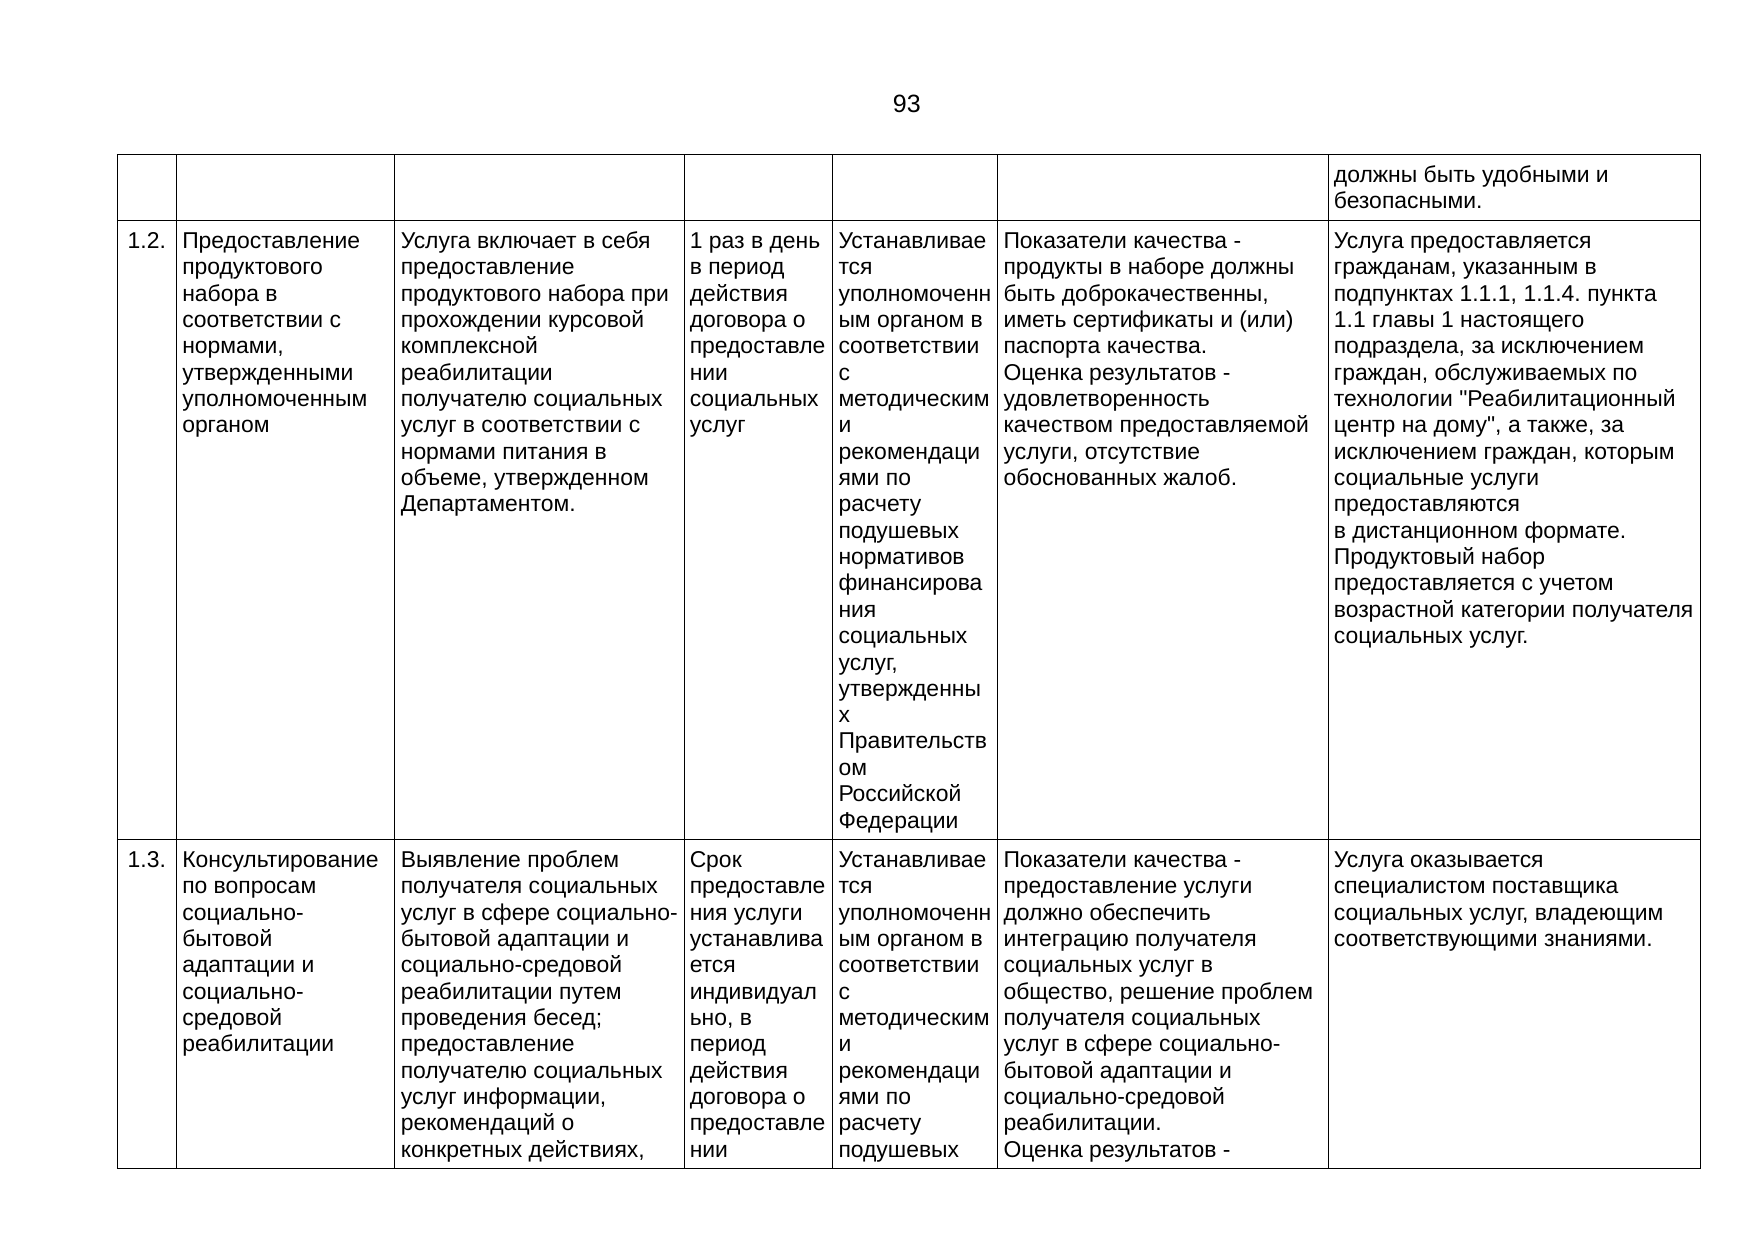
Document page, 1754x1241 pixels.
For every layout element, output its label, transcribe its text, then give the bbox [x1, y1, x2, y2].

table_cell Устанавливается уполномоченным органом в соответствии с методическими рекомендациями по расчету подушевых [833, 840, 997, 1168]
table_cell [177, 155, 394, 220]
table_cell Услуга оказывается специалистом поставщика социальных услуг, владеющим соответствующими знаниями. [1329, 840, 1700, 1168]
table_cell Устанавливается уполномоченным органом в соответствии с методическими рекомендациями по расчету подушевых нормативов финансирования социальных услуг, утвержденных Правительством Российской Федерации [833, 221, 997, 839]
table_cell 1.2. [118, 221, 176, 839]
table_cell [395, 155, 684, 220]
table_cell [998, 155, 1328, 220]
table_cell Консультирование по вопросам социально-бытовой адаптации и социально-средовой реабилитации [177, 840, 394, 1168]
table_cell Услуга предоставляется гражданам, указанным в подпунктах 1.1.1, 1.1.4. пункта 1.1 главы 1 настоящего подраздела, за исключением граждан, обслуживаемых по технологии "Реабилитационный центр на дому", а также, за исключением граждан, которым социальные услуги предоставляются в дистанционном формате. Продуктовый набор предоставляется с учетом возрастной категории получателя социальных услуг. [1329, 221, 1700, 839]
table_cell [833, 155, 997, 220]
table_cell [685, 155, 832, 220]
table_cell Предоставление продуктового набора в соответствии с нормами, утвержденными уполномоченным органом [177, 221, 394, 839]
table_cell Показатели качества - предоставление услуги должно обеспечить интеграцию получателя социальных услуг в общество, решение проблем получателя социальных услуг в сфере социально-бытовой адаптации и социально-средовой реабилитации. Оценка результатов [998, 840, 1328, 1168]
table_cell должны быть удобными и безопасными. [1329, 155, 1700, 220]
table_cell 1 раз в день в период действия договора о предоставлении социальных услуг [685, 221, 832, 839]
table_cell Выявление проблем получателя социальных услуг в сфере социально-бытовой адаптации и социально-средовой реабилитации путем проведения бесед; предоставление получателю социальных услуг информации, рекомендаций о конкретных действиях, [395, 840, 684, 1168]
table_cell [118, 155, 176, 220]
table_cell Срок предоставления услуги устанавливается индивидуально, в период действия договора о предоставлении [685, 840, 832, 1168]
table_cell Показатели качества - продукты в наборе должны быть доброкачественны, иметь сертификаты и (или) паспорта качества. Оценка результатов - удовлетворенность качеством предоставляемой услуги, отсутствие обоснованных жалоб. [998, 221, 1328, 839]
table_cell Услуга включает в себя предоставление продуктового набора при прохождении курсовой комплексной реабилитации получателю социальных услуг в соответствии с нормами питания в объеме, утвержденном Департаментом. [395, 221, 684, 839]
table_cell 1.3. [118, 840, 176, 1168]
